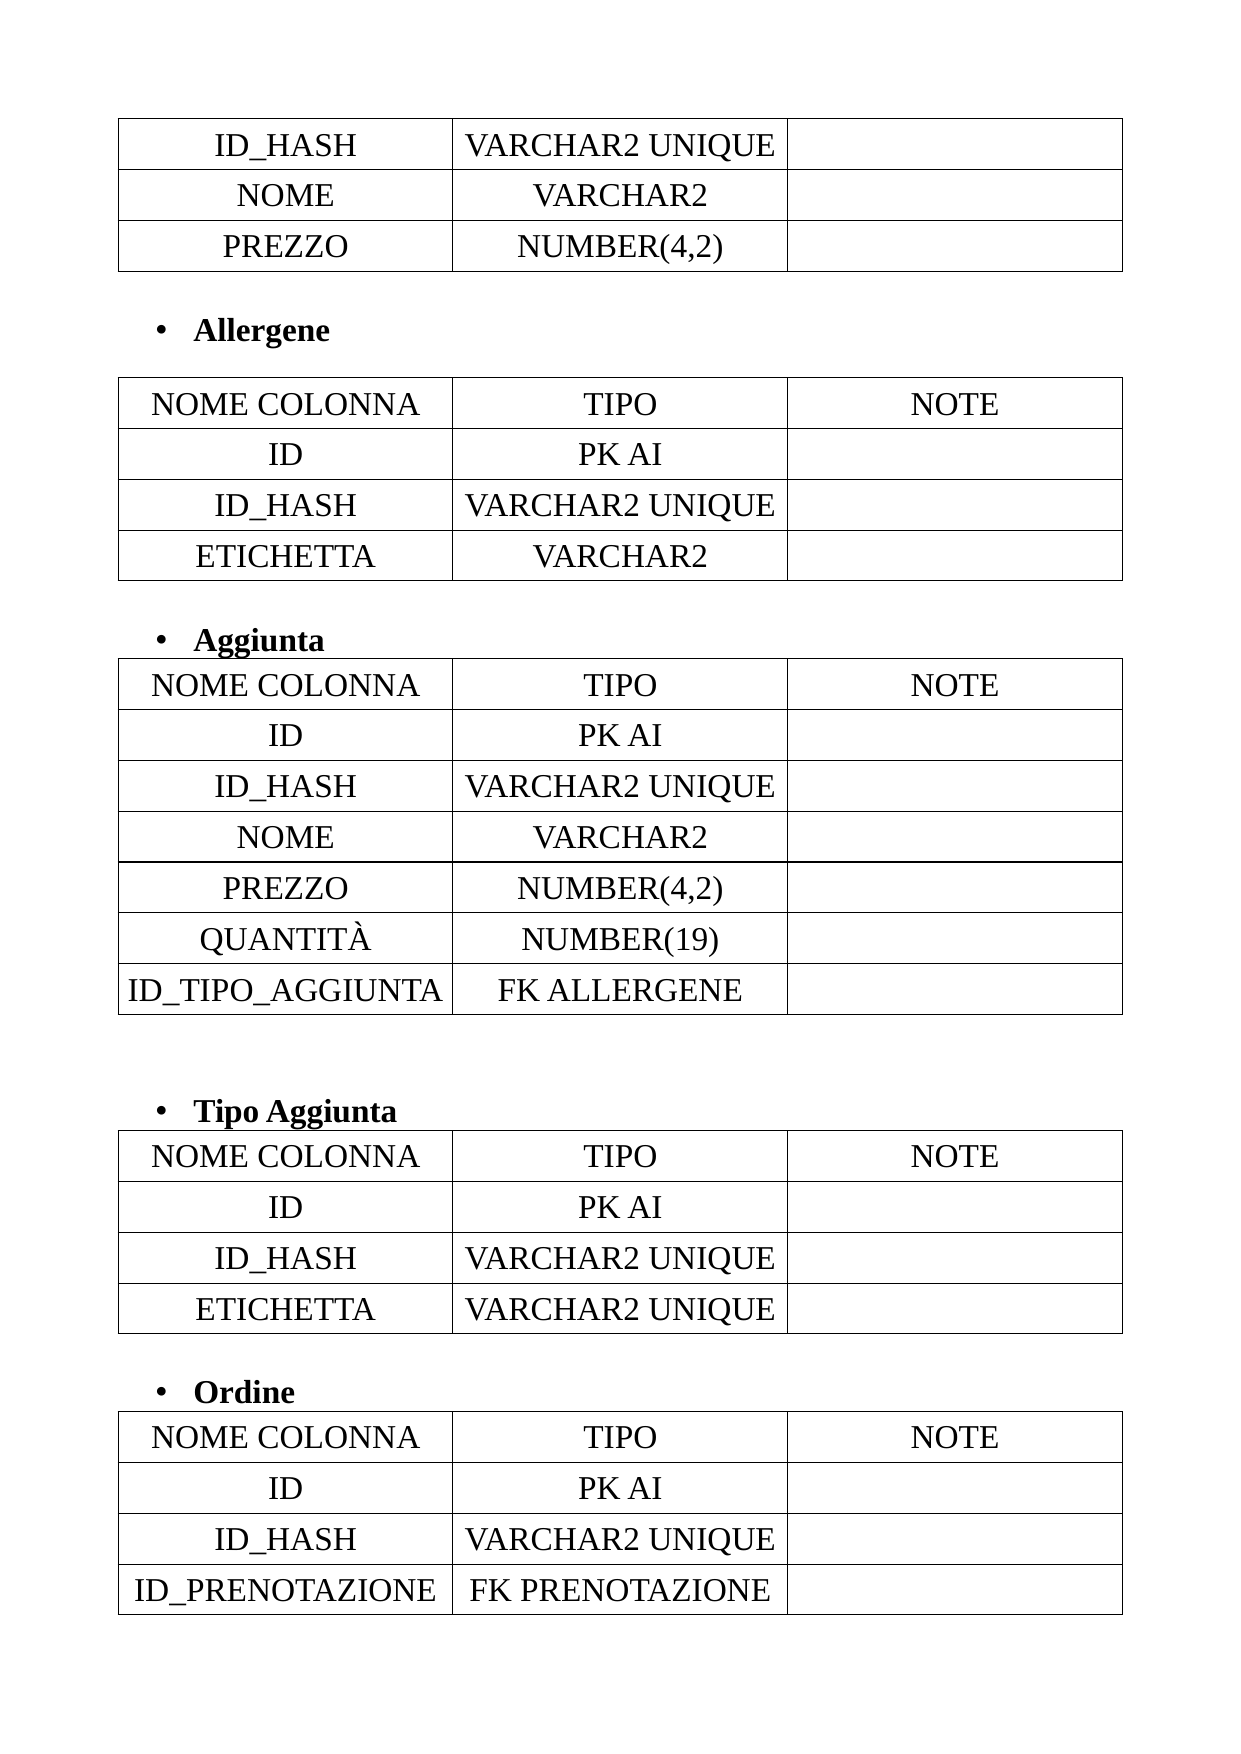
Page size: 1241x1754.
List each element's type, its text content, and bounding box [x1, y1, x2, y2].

table_header NOTE [788, 378, 1122, 428]
table_cell [788, 170, 1122, 220]
table_cell ID [119, 1182, 452, 1232]
table_cell PK AI [453, 429, 787, 479]
list Aggiunta [156, 620, 1122, 658]
table_header TIPO [453, 1412, 787, 1462]
table_cell ETICHETTA [119, 1284, 452, 1333]
table_cell ID [119, 710, 452, 760]
table_header TIPO [453, 1131, 787, 1181]
table_cell PREZZO [119, 863, 452, 912]
table_cell [788, 119, 1122, 169]
table_cell QUANTITÀ [119, 913, 452, 963]
table_cell ID_HASH [119, 1514, 452, 1563]
table_cell PK AI [453, 710, 787, 760]
table_cell ID [119, 429, 452, 479]
table_cell [788, 761, 1122, 811]
table_cell VARCHAR2 [453, 170, 787, 220]
table_header NOTE [788, 1131, 1122, 1181]
table_cell [788, 1182, 1122, 1232]
table_cell NOME [119, 170, 452, 220]
table_cell [788, 863, 1122, 912]
table_cell [788, 480, 1122, 529]
table_header NOME COLONNA [119, 659, 452, 709]
table_header NOME COLONNA [119, 1131, 452, 1181]
table_cell ID_HASH [119, 1233, 452, 1282]
table_cell [788, 1463, 1122, 1513]
table_cell VARCHAR2 UNIQUE [453, 761, 787, 811]
table_cell VARCHAR2 UNIQUE [453, 119, 787, 169]
list Allergene [156, 310, 1122, 348]
table_cell [788, 1284, 1122, 1333]
table_cell [788, 913, 1122, 963]
table_header NOTE [788, 1412, 1122, 1462]
table_cell VARCHAR2 UNIQUE [453, 1514, 787, 1563]
table_cell VARCHAR2 [453, 812, 787, 861]
table_cell FK ALLERGENE [453, 964, 787, 1014]
table_cell [788, 221, 1122, 271]
table_cell ID_HASH [119, 119, 452, 169]
table_cell [788, 812, 1122, 861]
table_cell ID_PRENOTAZIONE [119, 1565, 452, 1614]
table_cell ID [119, 1463, 452, 1513]
table_cell ID_HASH [119, 761, 452, 811]
table_cell NOME [119, 812, 452, 861]
table_cell ID_TIPO_AGGIUNTA [119, 964, 452, 1014]
table_cell [788, 531, 1122, 580]
table_cell VARCHAR2 UNIQUE [453, 480, 787, 529]
table_cell VARCHAR2 [453, 531, 787, 580]
table_cell FK PRENOTAZIONE [453, 1565, 787, 1614]
table_header NOME COLONNA [119, 1412, 452, 1462]
table_header NOME COLONNA [119, 378, 452, 428]
table_cell PK AI [453, 1182, 787, 1232]
table_cell NUMBER(4,2) [453, 863, 787, 912]
table_cell [788, 710, 1122, 760]
table_cell ETICHETTA [119, 531, 452, 580]
list Ordine [156, 1373, 1122, 1411]
table_header NOTE [788, 659, 1122, 709]
table_cell ID_HASH [119, 480, 452, 529]
table_cell NUMBER(4,2) [453, 221, 787, 271]
list Tipo Aggiunta [156, 1092, 1122, 1130]
table_cell VARCHAR2 UNIQUE [453, 1284, 787, 1333]
table_cell PK AI [453, 1463, 787, 1513]
table_cell NUMBER(19) [453, 913, 787, 963]
table_cell VARCHAR2 UNIQUE [453, 1233, 787, 1282]
table_header TIPO [453, 659, 787, 709]
table_header TIPO [453, 378, 787, 428]
table_cell PREZZO [119, 221, 452, 271]
table_cell [788, 429, 1122, 479]
table_cell [788, 1233, 1122, 1282]
table_cell [788, 1514, 1122, 1563]
table_cell [788, 964, 1122, 1014]
table_cell [788, 1565, 1122, 1614]
